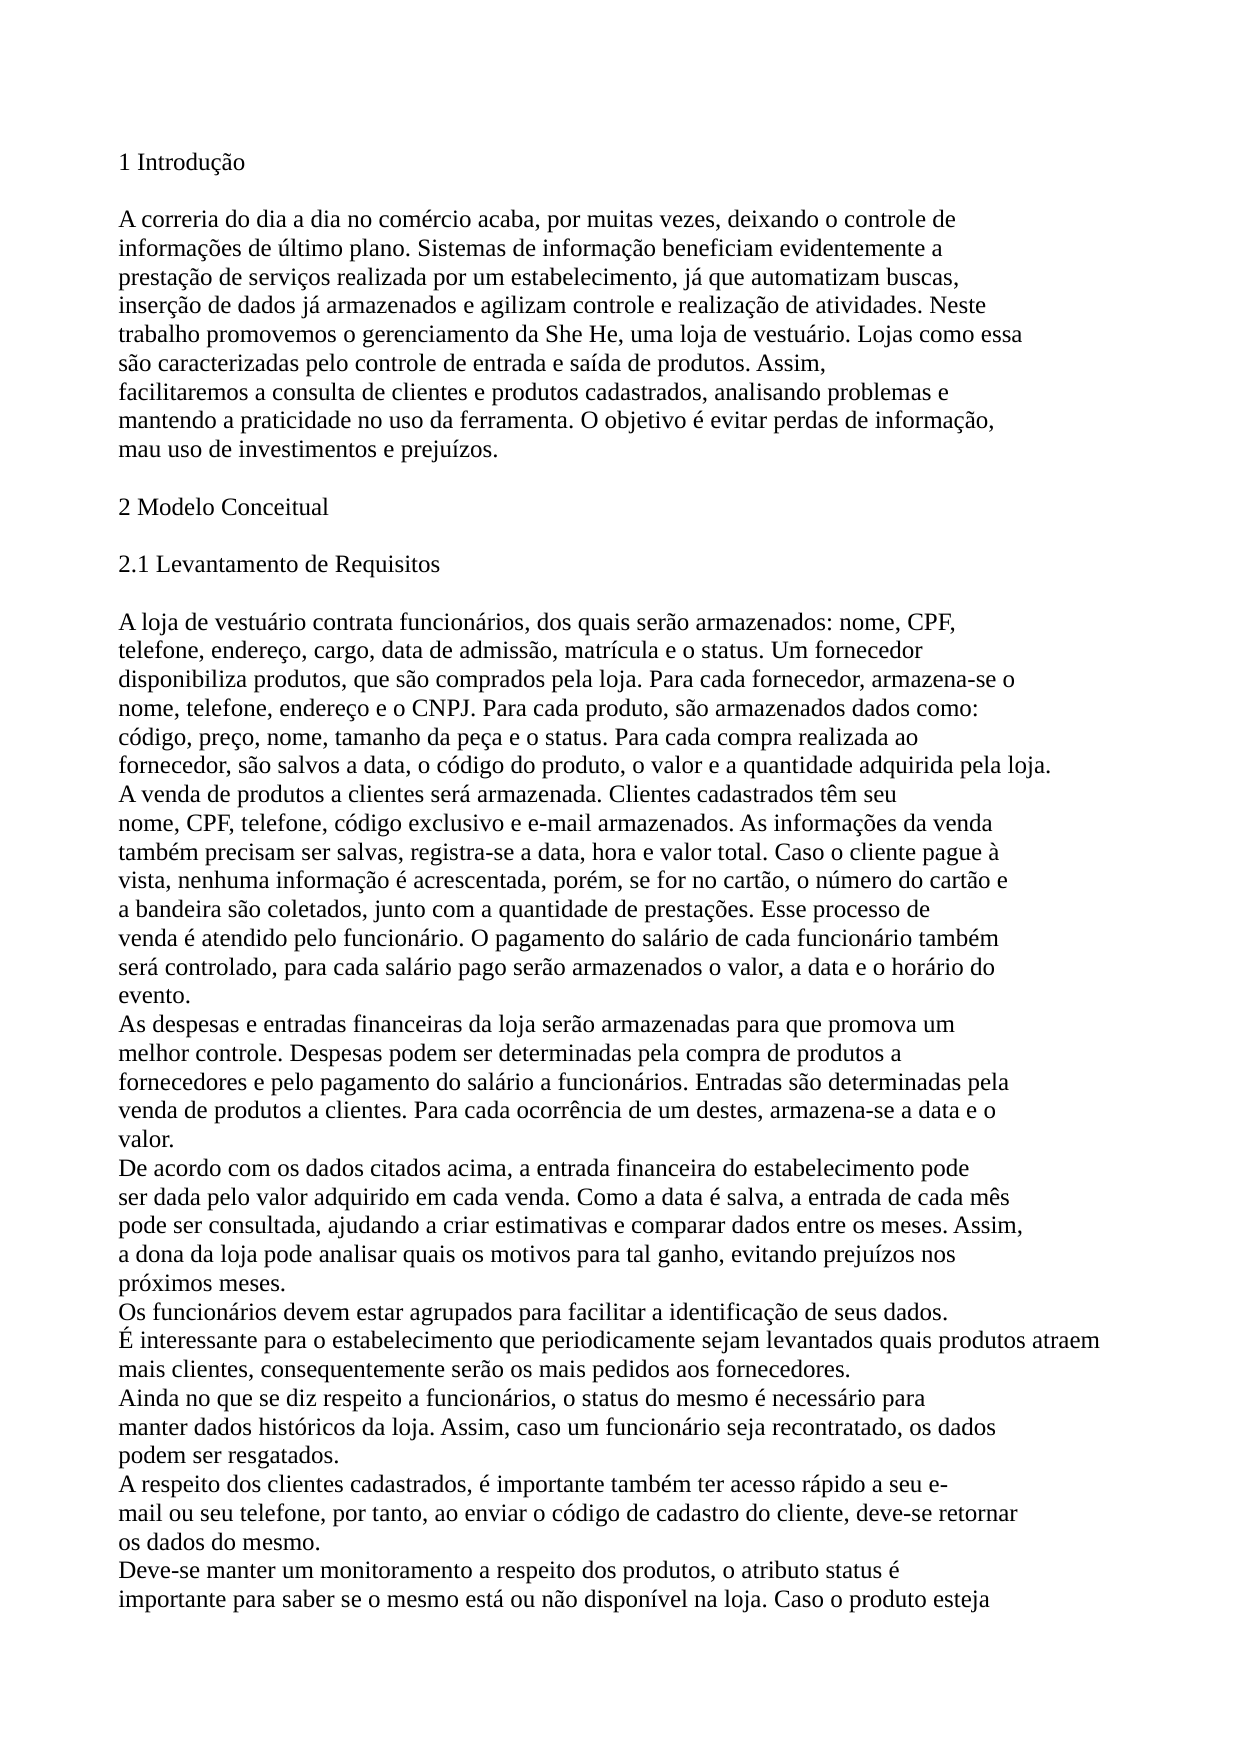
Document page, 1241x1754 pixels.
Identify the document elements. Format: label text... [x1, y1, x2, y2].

text informações de último plano. Sistemas de informação beneficiam evidentemente a [118, 233, 1122, 262]
text código, preço, nome, tamanho da peça e o status. Para cada compra realizada ao [118, 722, 1122, 751]
text trabalho promovemos o gerenciamento da She He, uma loja de vestuário. Lojas como essa [118, 319, 1122, 348]
text É interessante para o estabelecimento que periodicamente sejam levantados quais produtos atraem mais clientes, consequentemente serão os mais pedidos aos fornecedores. [118, 1326, 1122, 1383]
text As despesas e entradas financeiras da loja serão armazenadas para que promova um [118, 1009, 1122, 1038]
text prestação de serviços realizada por um estabelecimento, já que automatizam buscas, [118, 262, 1122, 291]
text podem ser resgatados. [118, 1441, 1122, 1469]
text melhor controle. Despesas podem ser determinadas pela compra de produtos a [118, 1038, 1122, 1067]
text manter dados históricos da loja. Assim, caso um funcionário seja recontratado, os dados [118, 1412, 1122, 1441]
text nome, CPF, telefone, código exclusivo e e-mail armazenados. As informações da venda [118, 808, 1122, 837]
text fornecedores e pelo pagamento do salário a funcionários. Entradas são determinadas pela [118, 1067, 1122, 1096]
text será controlado, para cada salário pago serão armazenados o valor, a data e o horário do [118, 952, 1122, 981]
text mail ou seu telefone, por tanto, ao enviar o código de cadastro do cliente, deve-se retornar [118, 1498, 1122, 1527]
text Os funcionários devem estar agrupados para facilitar a identificação de seus dados. [118, 1297, 1122, 1326]
text nome, telefone, endereço e o CNPJ. Para cada produto, são armazenados dados como: [118, 693, 1122, 722]
text também precisam ser salvas, registra-se a data, hora e valor total. Caso o cliente pague à [118, 837, 1122, 866]
text telefone, endereço, cargo, data de admissão, matrícula e o status. Um fornecedor [118, 636, 1122, 664]
text facilitaremos a consulta de clientes e produtos cadastrados, analisando problemas e [118, 377, 1122, 406]
text De acordo com os dados citados acima, a entrada financeira do estabelecimento pode [118, 1153, 1122, 1182]
text venda é atendido pelo funcionário. O pagamento do salário de cada funcionário também [118, 923, 1122, 952]
text próximos meses. [118, 1268, 1122, 1297]
text A correria do dia a dia no comércio acaba, por muitas vezes, deixando o controle de [118, 204, 1122, 233]
text vista, nenhuma informação é acrescentada, porém, se for no cartão, o número do cartão e [118, 866, 1122, 894]
text 2 Modelo Conceitual [118, 492, 1122, 521]
text mantendo a praticidade no uso da ferramenta. O objetivo é evitar perdas de informação, [118, 406, 1122, 434]
text valor. [118, 1124, 1122, 1153]
text Ainda no que se diz respeito a funcionários, o status do mesmo é necessário para [118, 1383, 1122, 1412]
text A venda de produtos a clientes será armazenada. Clientes cadastrados têm seu [118, 779, 1122, 808]
text ser dada pelo valor adquirido em cada venda. Como a data é salva, a entrada de cada mês [118, 1182, 1122, 1211]
text A loja de vestuário contrata funcionários, dos quais serão armazenados: nome, CPF, [118, 607, 1122, 636]
text venda de produtos a clientes. Para cada ocorrência de um destes, armazena-se a data e o [118, 1096, 1122, 1124]
text pode ser consultada, ajudando a criar estimativas e comparar dados entre os meses. Assim, [118, 1211, 1122, 1239]
text são caracterizadas pelo controle de entrada e saída de produtos. Assim, [118, 348, 1122, 377]
text a dona da loja pode analisar quais os motivos para tal ganho, evitando prejuízos nos [118, 1239, 1122, 1268]
text importante para saber se o mesmo está ou não disponível na loja. Caso o produto esteja [118, 1584, 1122, 1613]
text 2.1 Levantamento de Requisitos [118, 549, 1122, 578]
text evento. [118, 981, 1122, 1009]
text os dados do mesmo. [118, 1527, 1122, 1556]
text fornecedor, são salvos a data, o código do produto, o valor e a quantidade adquirida pela loja. [118, 751, 1122, 779]
text disponibiliza produtos, que são comprados pela loja. Para cada fornecedor, armazena-se o [118, 664, 1122, 693]
text a bandeira são coletados, junto com a quantidade de prestações. Esse processo de [118, 894, 1122, 923]
text A respeito dos clientes cadastrados, é importante também ter acesso rápido a seu e- [118, 1469, 1122, 1498]
text 1 Introdução [118, 147, 1122, 176]
text Deve-se manter um monitoramento a respeito dos produtos, o atributo status é [118, 1556, 1122, 1584]
text inserção de dados já armazenados e agilizam controle e realização de atividades. Neste [118, 291, 1122, 319]
text mau uso de investimentos e prejuízos. [118, 434, 1122, 463]
